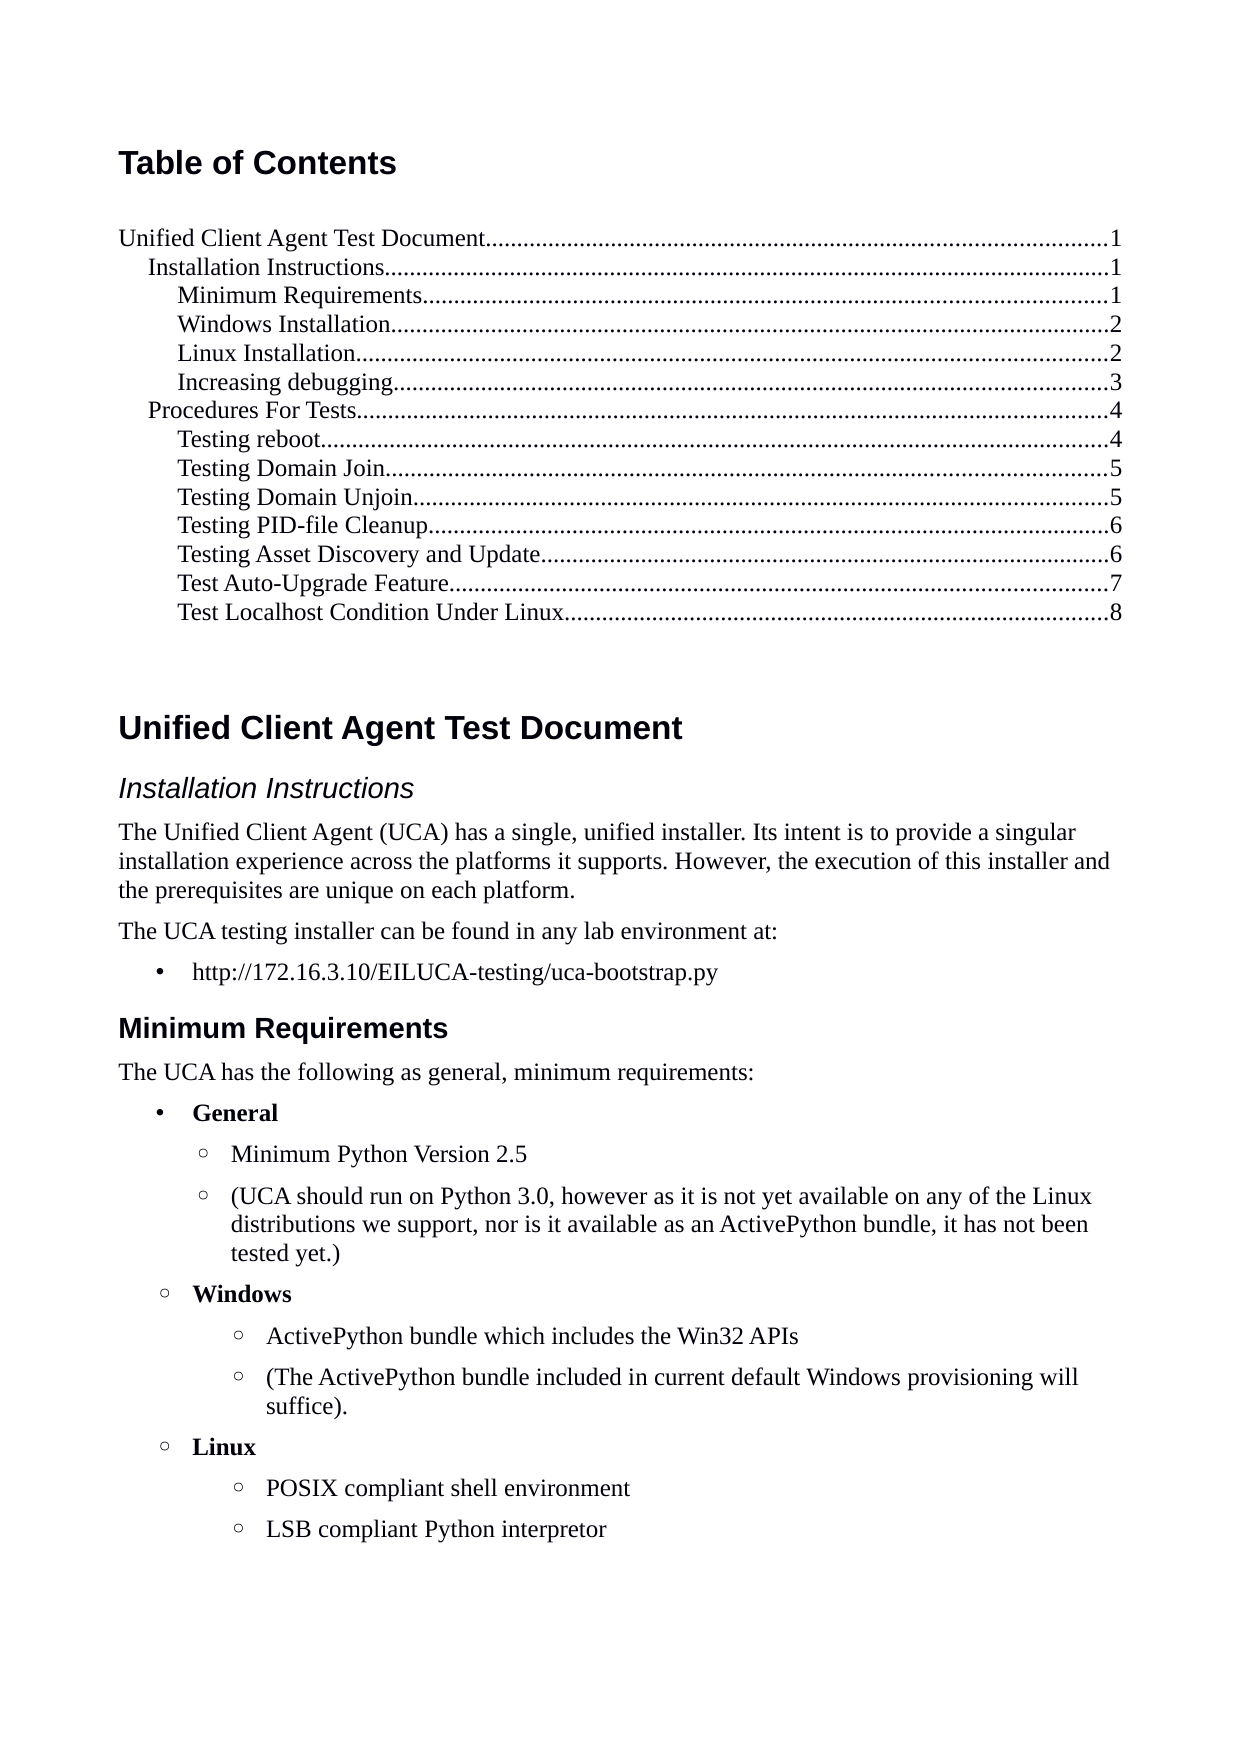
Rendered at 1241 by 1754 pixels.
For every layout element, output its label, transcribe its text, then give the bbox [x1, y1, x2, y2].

text Increasing debugging 3 [177, 367, 1122, 395]
text Testing Domain Unjoin 5 [177, 482, 1122, 510]
text Procedures For Tests 4 [148, 395, 1122, 424]
list POSIX compliant shell environment [228, 1473, 1122, 1502]
list http://172.16.3.10/EILUCA-testing/uca-bootstrap.py [156, 957, 1122, 986]
list Windows [154, 1279, 1122, 1308]
list LSB compliant Python interpretor [228, 1514, 1122, 1543]
subtitle Installation Instructions [118, 771, 1122, 805]
text Linux Installation 2 [177, 338, 1122, 367]
text Testing PID-file Cleanup 6 [177, 510, 1122, 539]
text The UCA has the following as general, minimum requirements: [118, 1057, 1122, 1086]
list Minimum Python Version 2.5 [193, 1139, 1122, 1168]
subtitle Unified Client Agent Test Document [118, 708, 1122, 746]
text Testing reboot 4 [177, 424, 1122, 453]
text Minimum Requirements 1 [177, 280, 1122, 309]
text Installation Instructions 1 [148, 252, 1122, 280]
text Testing Asset Discovery and Update 6 [177, 539, 1122, 568]
text Test Auto-Upgrade Feature 7 [177, 568, 1122, 597]
text Unified Client Agent Test Document 1 [118, 223, 1122, 252]
list ActivePython bundle which includes the Win32 APIs [228, 1321, 1122, 1349]
text Test Localhost Condition Under Linux 8 [177, 597, 1122, 625]
text Testing Domain Join 5 [177, 453, 1122, 482]
list (UCA should run on Python 3.0, however as it is not yet available on any of the Linux distributions we support, nor is it available as an ActivePython bundle, it has not been tested yet.) [193, 1181, 1122, 1267]
list (The ActivePython bundle included in current default Windows provisioning will suffice). [228, 1362, 1122, 1419]
subtitle Minimum Requirements [118, 1011, 1122, 1044]
subtitle Table of Contents [118, 143, 1122, 182]
list Linux [154, 1432, 1122, 1461]
text The UCA testing installer can be found in any lab environment at: [118, 916, 1122, 945]
list General [156, 1098, 1122, 1127]
text The Unified Client Agent (UCA) has a single, unified installer. Its intent is to provide a singular installation experience across the platforms it supports. However, the execution of this installer and the prerequisites are unique on each platform. [118, 817, 1122, 903]
text Windows Installation 2 [177, 309, 1122, 338]
